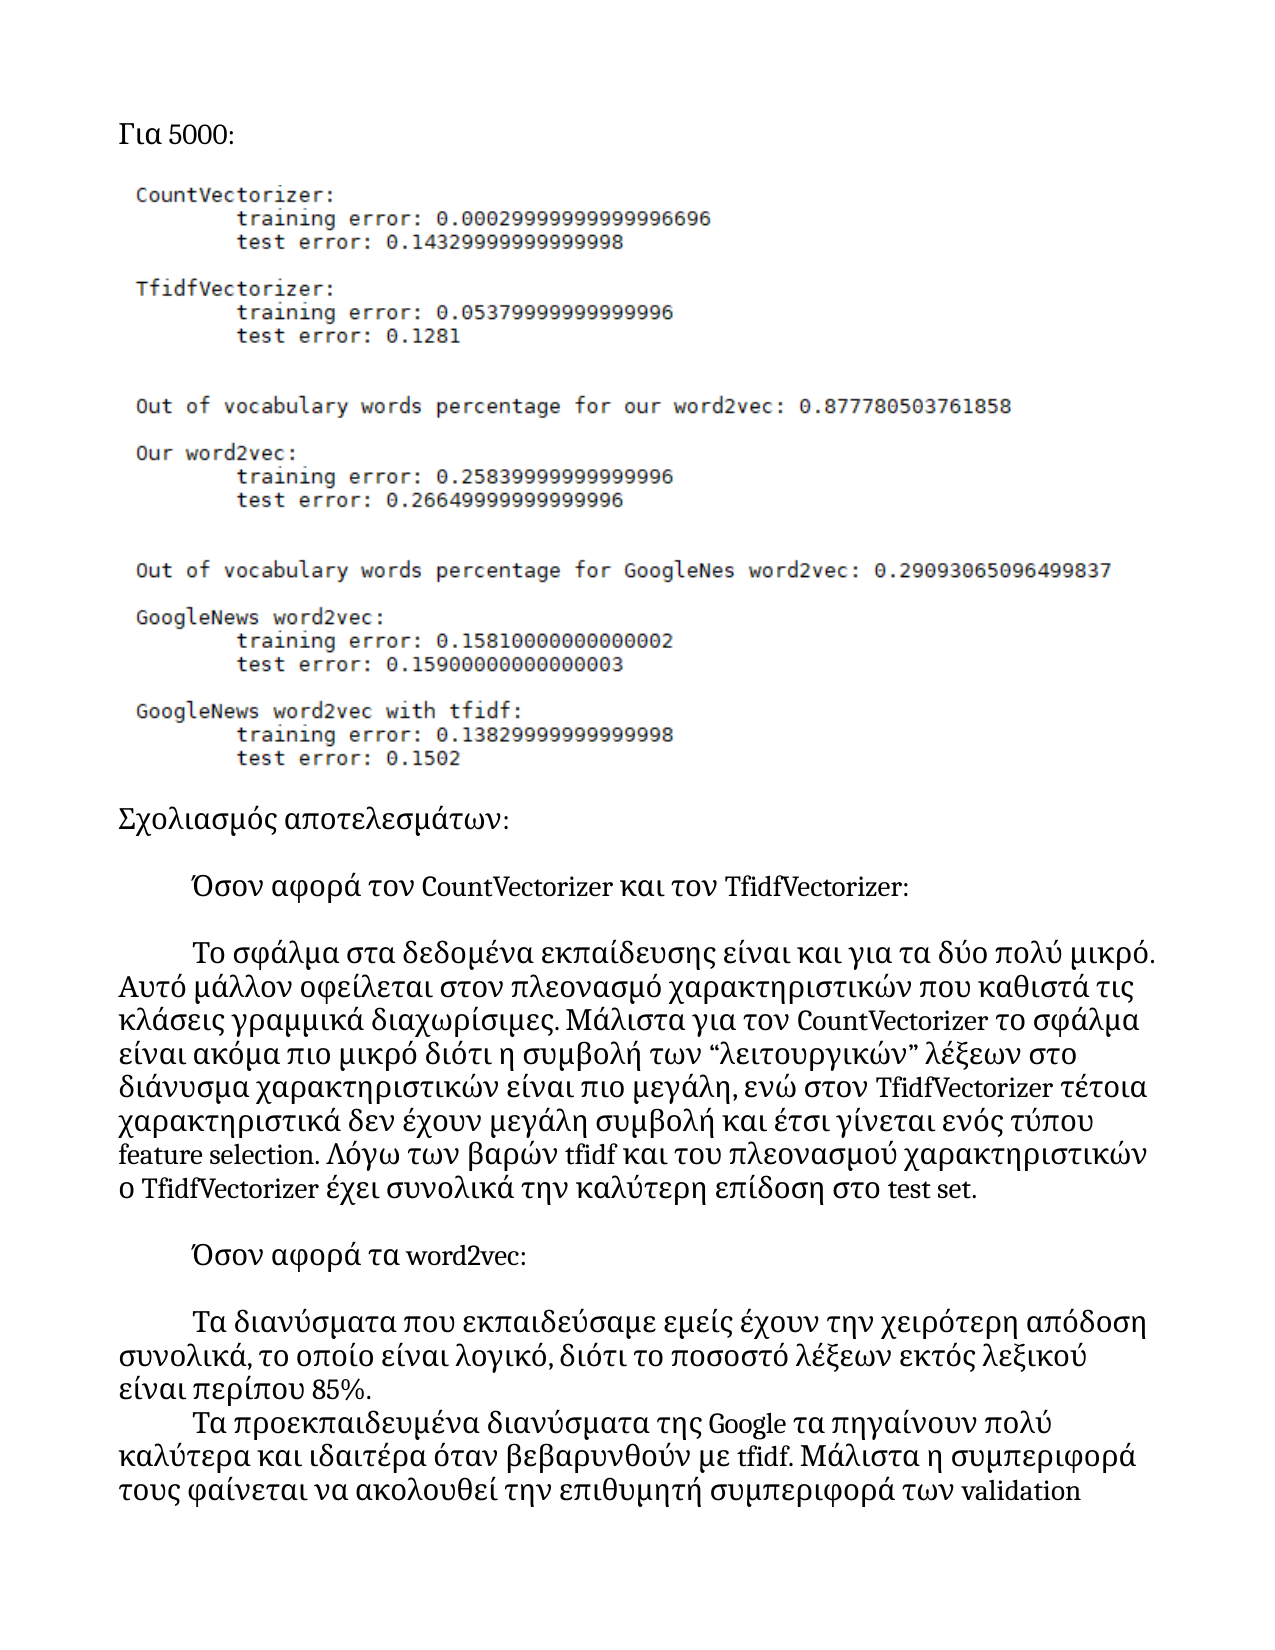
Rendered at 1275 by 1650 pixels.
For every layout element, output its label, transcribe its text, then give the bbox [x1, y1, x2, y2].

text Όσον αφορά τα word2vec: [118, 1239, 1157, 1273]
text Όσον αφορά τον CountVectorizer και τον TfidfVectorizer: [118, 870, 1157, 904]
text Τα προεκπαιδευμένα διανύσματα της Google τα πηγαίνουν πολύ καλύτερα και ιδαιτέρα όταν βεβαρυνθούν με tfidf. Μάλιστα η συμπεριφορά τους φαίνεται να ακολουθεί την επιθυμητή συμπεριφορά των validation [118, 1407, 1157, 1507]
text Το σφάλμα στα δεδομένα εκπαίδευσης είναι και για τα δύο πολύ μικρό. Αυτό μάλλον οφείλεται στον πλεονασμό χαρακτηριστικών που καθιστά τις κλάσεις γραμμικά διαχωρίσιμες. Μάλιστα για τον CountVectorizer το σφάλμα είναι ακόμα πιο μικρό διότι η συμβολή των “λειτουργικών” λέξεων στο διάνυσμα χαρακτηριστικών είναι πιο μεγάλη, ενώ στον TfidfVectorizer τέτοια χαρακτηριστικά δεν έχουν μεγάλη συμβολή και έτσι γίνεται ενός τύπου feature selection. Λόγω των βαρών tfidf και του πλεονασμού χαρακτηριστικών ο TfidfVectorizer έχει συνολικά την καλύτερη επίδοση στο test set. [118, 937, 1157, 1206]
text Τα διανύσματα που εκπαιδεύσαμε εμείς έχουν την χειρότερη απόδοση συνολικά, το οποίο είναι λογικό, διότι το ποσοστό λέξεων εκτός λεξικού είναι περίπου 85%. [118, 1306, 1157, 1407]
text Για 5000: [118, 118, 1157, 152]
picture [133, 185, 1142, 770]
text Σχολιασμός αποτελεσμάτων: [118, 803, 1157, 837]
